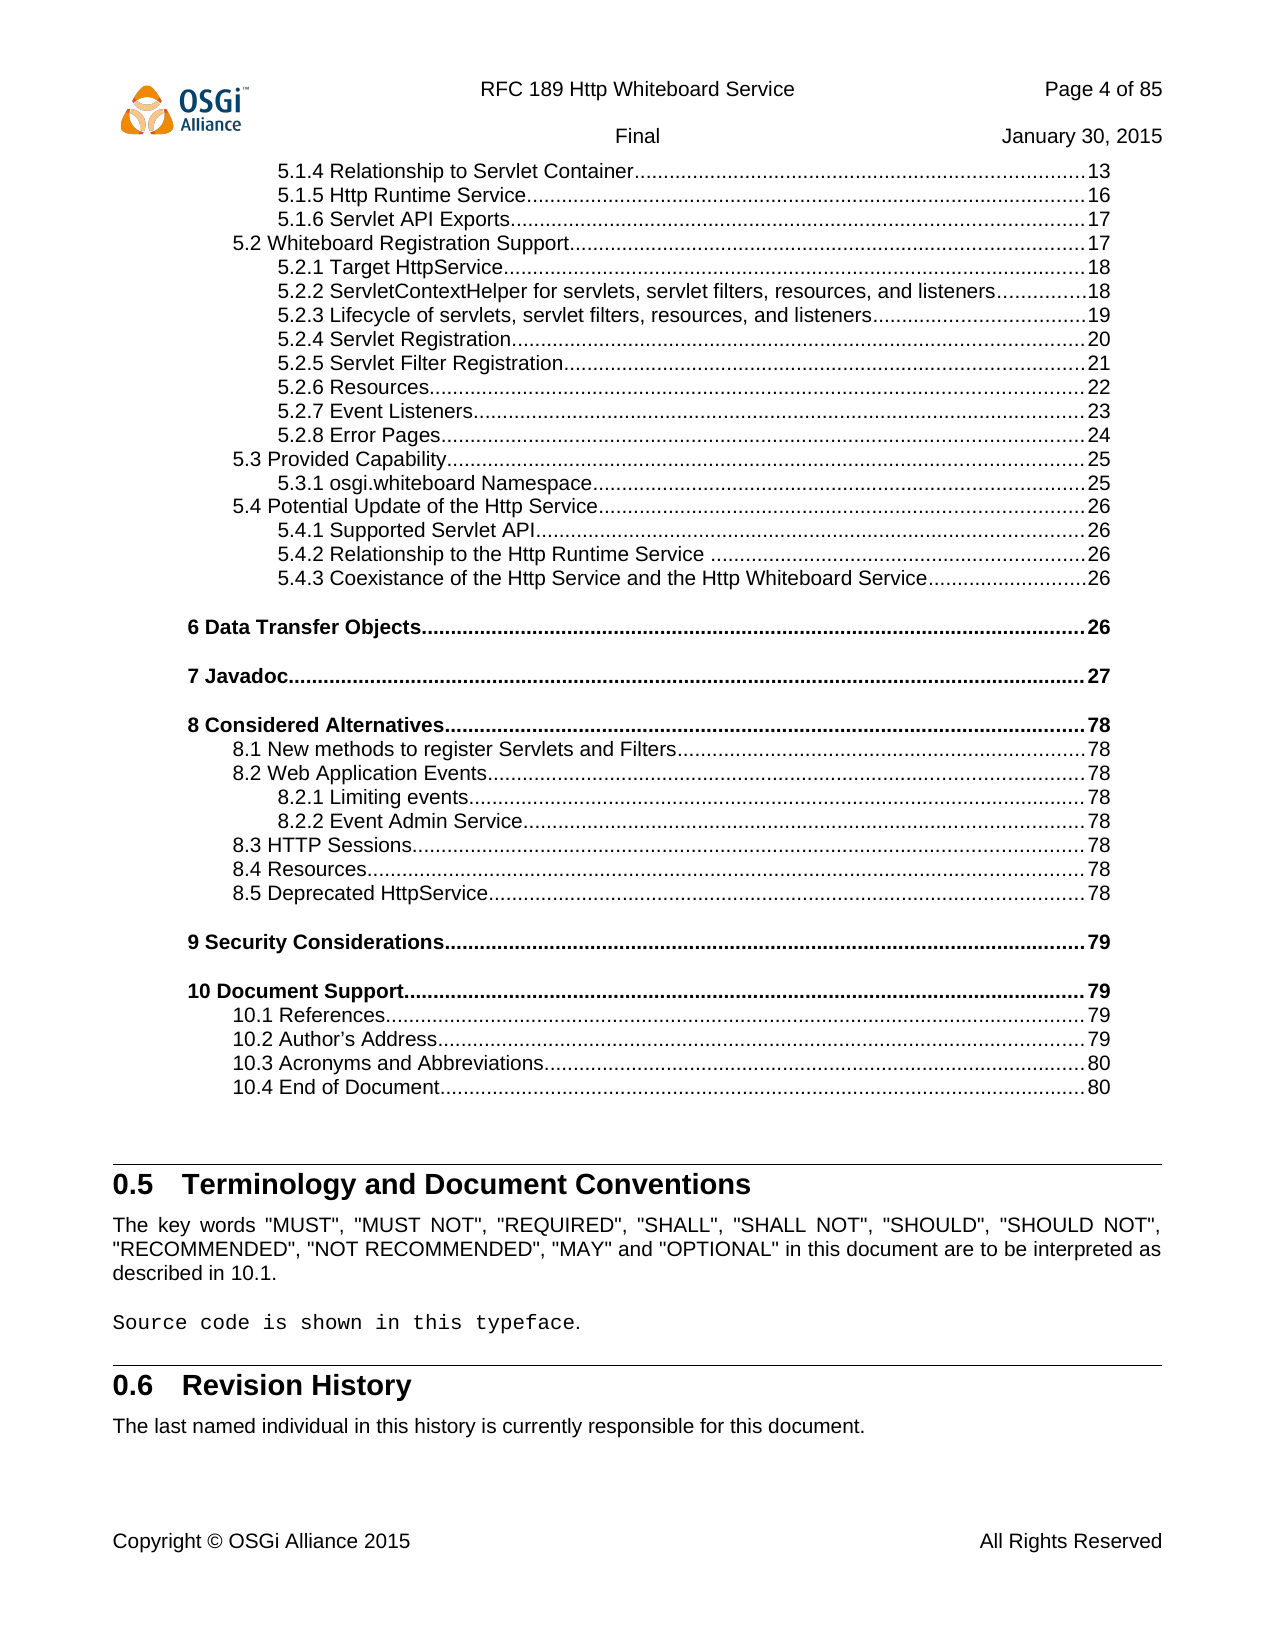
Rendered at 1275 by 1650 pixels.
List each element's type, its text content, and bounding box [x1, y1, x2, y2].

text 5.2.7 Event Listeners 23 [277, 398, 1162, 422]
text 10 Document Support 79 [187, 979, 1162, 1003]
text 8.2.1 Limiting events 78 [277, 785, 1162, 809]
text 8.2 Web Application Events 78 [232, 761, 1162, 785]
text 5.1.5 Http Runtime Service 16 [277, 183, 1162, 207]
text 5.2.2 ServletContextHelper for servlets, servlet filters, resources, and listeners 18 [277, 279, 1162, 303]
text 10.1 References 79 [232, 1003, 1162, 1027]
text 5.2.8 Error Pages 24 [277, 422, 1162, 446]
text 8.1 New methods to register Servlets and Filters 78 [232, 737, 1162, 761]
text 8.3 HTTP Sessions 78 [232, 833, 1162, 857]
text 5.2.1 Target HttpService 18 [277, 255, 1162, 279]
text The last named individual in this history is currently responsible for this document. [112, 1414, 1162, 1438]
text 5.4.1 Supported Servlet API 26 [277, 518, 1162, 542]
picture [113, 78, 257, 142]
text 5.4.3 Coexistance of the Http Service and the Http Whiteboard Service 26 [277, 566, 1162, 590]
text 5.2.6 Resources 22 [277, 374, 1162, 398]
text 6 Data Transfer Objects 26 [187, 615, 1162, 639]
text 8.2.2 Event Admin Service 78 [277, 809, 1162, 833]
text Source code is shown in this typeface. [112, 1310, 1162, 1336]
text 7 Javadoc 27 [187, 664, 1162, 688]
text 5.2.5 Servlet Filter Registration 21 [277, 351, 1162, 374]
text 10.4 End of Document 80 [232, 1074, 1162, 1098]
subtitle Terminology and Document Conventions [112, 1165, 1162, 1201]
text 5.3.1 osgi.whiteboard Namespace 25 [277, 470, 1162, 494]
text 5.1.6 Servlet API Exports 17 [277, 207, 1162, 231]
text 5.3 Provided Capability 25 [232, 446, 1162, 470]
text 5.1.4 Relationship to Servlet Container 13 [277, 159, 1162, 183]
text 5.4 Potential Update of the Http Service 26 [232, 494, 1162, 518]
text 5.4.2 Relationship to the Http Runtime Service 26 [277, 542, 1162, 566]
text 9 Security Considerations 79 [187, 930, 1162, 954]
text 8.4 Resources 78 [232, 857, 1162, 881]
text 10.2 Author’s Address 79 [232, 1027, 1162, 1051]
text 10.3 Acronyms and Abbreviations 80 [232, 1051, 1162, 1074]
text 5.2.3 Lifecycle of servlets, servlet filters, resources, and listeners 19 [277, 303, 1162, 327]
text 8 Considered Alternatives 78 [187, 713, 1162, 737]
text 5.2.4 Servlet Registration 20 [277, 327, 1162, 351]
text 5.2 Whiteboard Registration Support 17 [232, 231, 1162, 255]
text 8.5 Deprecated HttpService 78 [232, 881, 1162, 905]
text The key words "MUST", "MUST NOT", "REQUIRED", "SHALL", "SHALL NOT", "SHOULD", "SHOULD NOT", "RECOMMENDED", "NOT RECOMMENDED", "MAY" and "OPTIONAL" in this document are to be interpreted as described in 1. [112, 1213, 1162, 1285]
subtitle Revision History [112, 1366, 1162, 1402]
